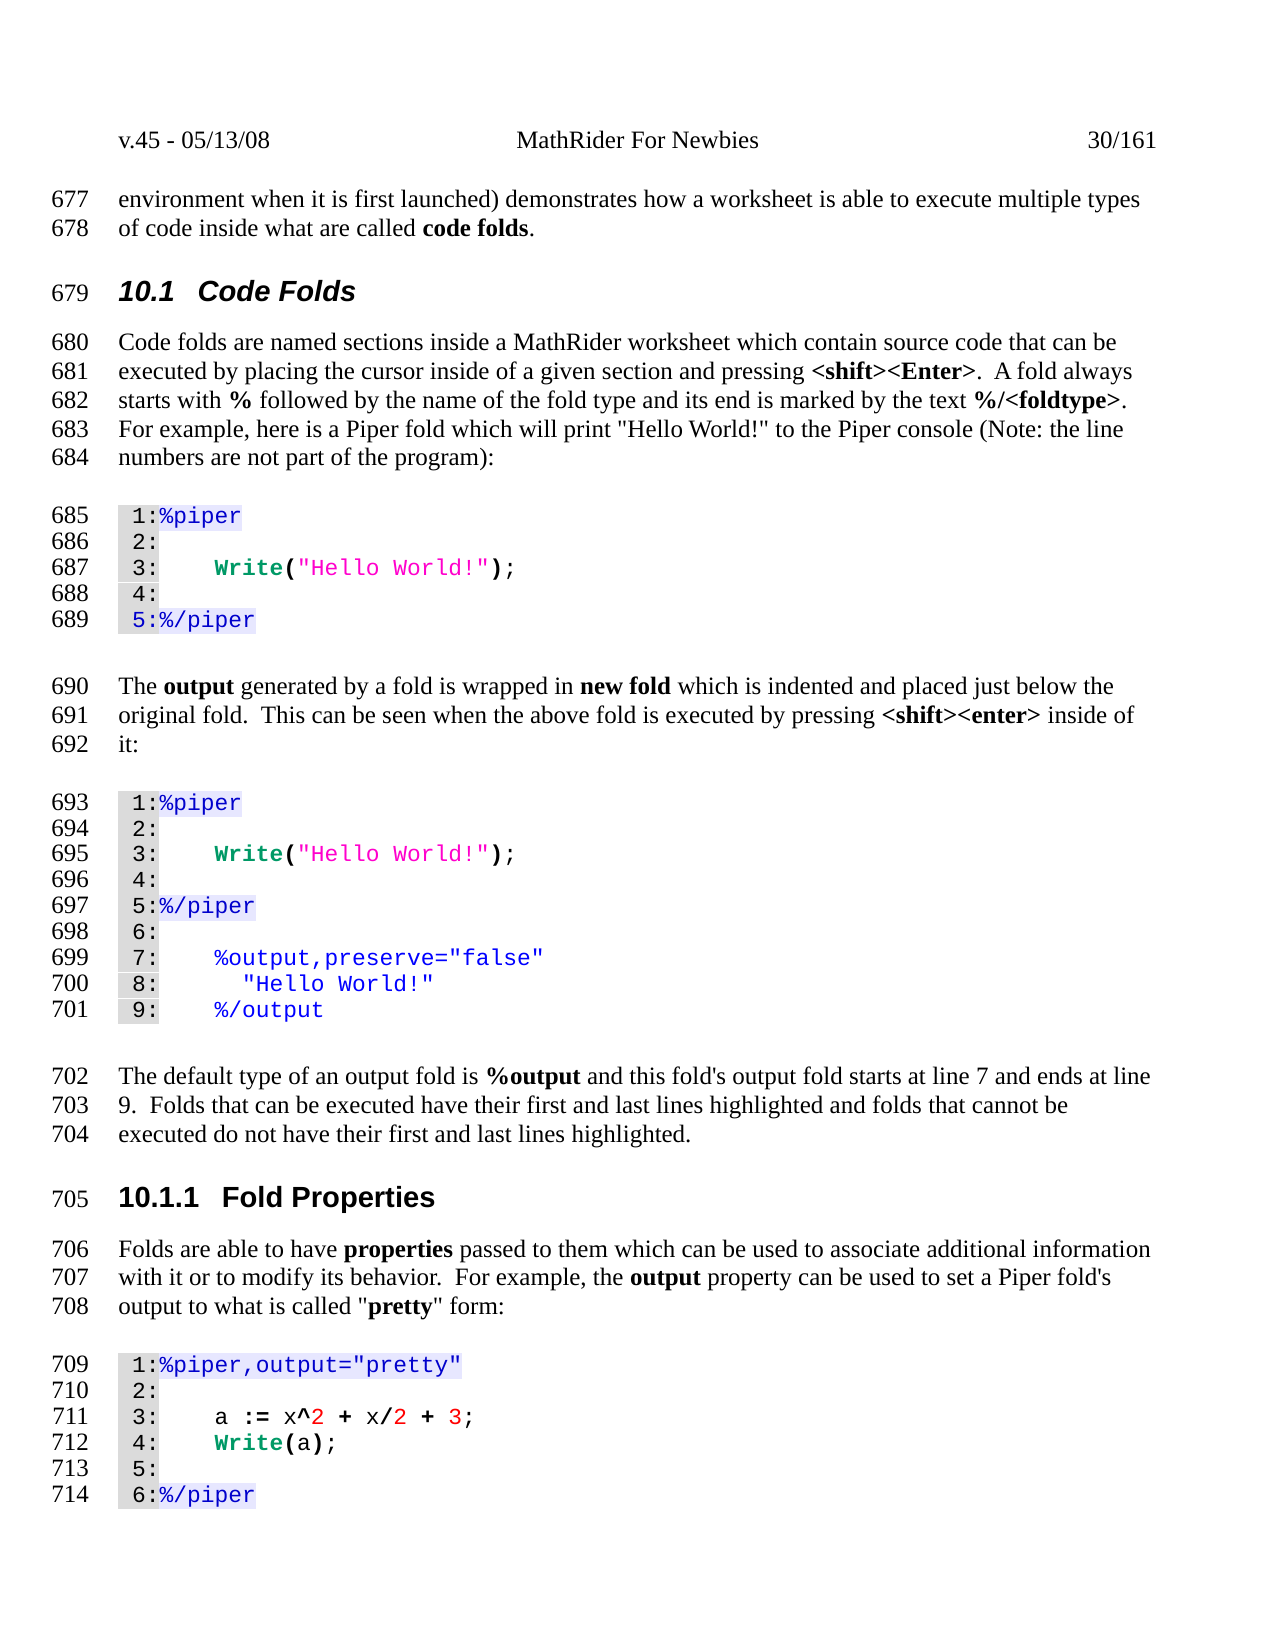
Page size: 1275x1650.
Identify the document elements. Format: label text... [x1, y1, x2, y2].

text Code folds are named sections inside a MathRider worksheet which contain source code that can be executed by placing the cursor inside of a given section and pressing <shift><Enter>. A fold always starts with % followed by the name of the fold type and its end is marked by the text %/<foldtype>. For example, here is a Piper fold which will print "Hello World!" to the Piper console (Note: the line numbers are not part of the program): [118, 327, 1157, 471]
text 1:%piper [118, 791, 1157, 817]
text environment when it is first launched) demonstrates how a worksheet is able to execute multiple types of code inside what are called code folds. [118, 184, 1157, 241]
subtitle Fold Properties [118, 1180, 1157, 1214]
text 7: %output,preserve="false" [118, 947, 1157, 972]
text 3: Write("Hello World!"); [118, 556, 1157, 582]
text 2: [118, 1379, 1157, 1405]
text 3: a := x^2 + x/2 + 3; [118, 1405, 1157, 1431]
text 3: Write("Hello World!"); [118, 843, 1157, 869]
text 1:%piper,output="pretty" [118, 1353, 1157, 1379]
text 5: [118, 1457, 1157, 1483]
text 9: %/output [118, 998, 1157, 1024]
text 2: [118, 531, 1157, 556]
text 6:%/piper [118, 1483, 1157, 1509]
text 4: [118, 869, 1157, 895]
text 4: Write(a); [118, 1431, 1157, 1457]
text The output generated by a fold is wrapped in new fold which is indented and placed just below the original fold. This can be seen when the above fold is executed by pressing <shift><enter> inside of it: [118, 671, 1157, 757]
text 2: [118, 817, 1157, 843]
text 4: [118, 582, 1157, 608]
text The default type of an output fold is %output and this fold's output fold starts at line 7 and ends at line 9. Folds that can be executed have their first and last lines highlighted and folds that cannot be executed do not have their first and last lines highlighted. [118, 1061, 1157, 1148]
text 5:%/piper [118, 895, 1157, 921]
text 6: [118, 921, 1157, 947]
text 5:%/piper [118, 608, 1157, 634]
text 8: "Hello World!" [118, 972, 1157, 998]
text Folds are able to have properties passed to them which can be used to associate additional information with it or to modify its behavior. For example, the output property can be used to set a Piper fold's output to what is called "pretty" form: [118, 1234, 1157, 1320]
subtitle Code Folds [118, 274, 1157, 307]
text 1:%piper [118, 504, 1157, 531]
